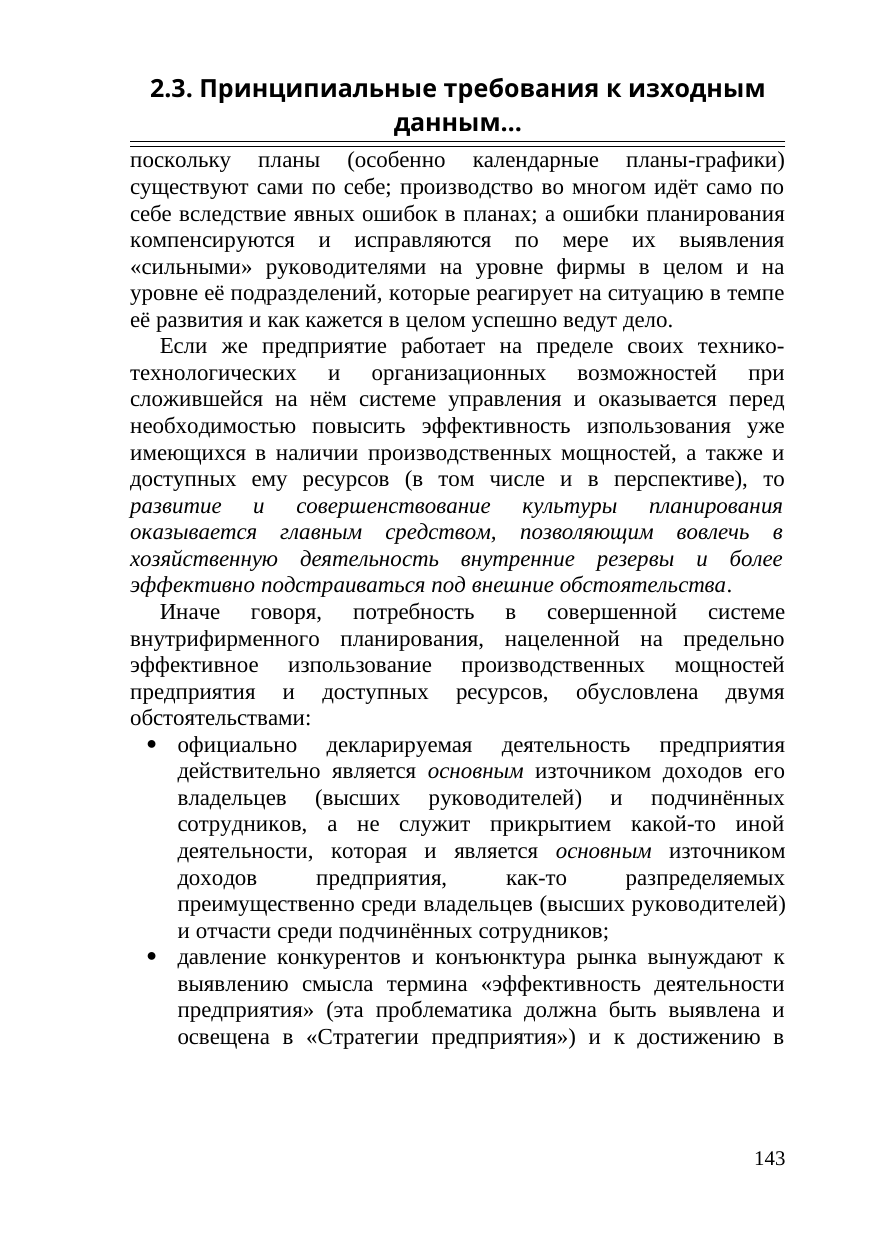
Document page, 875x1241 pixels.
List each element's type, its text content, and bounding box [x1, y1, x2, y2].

text поскольку планы (особенно календарные планы-графики) существуют сами по себе; производство во многом идёт само по себе вследствие явных ошибок в планах; а ошибки планирования компенсируются и исправляются по мере их выявления «сильными» руководителями на уровне фирмы в целом и на уровне её подразделений, которые реагирует на ситуацию в темпе её развития и как кажется в целом успешно ведут дело. [130, 147, 785, 332]
list давление конкурентов и конъюнктура рынка вынуждают к выявлению смысла термина «эффективность деятельности предприятия» (эта проблематика должна быть выявлена и освещена в «Стратегии предприятия») и к достижению в [148, 943, 785, 1049]
list официально декларируемая деятельность предприятия действительно является основ­ным източником доходов его владельцев (высших руководителей) и подчинённых сотрудников, а не служит прикрытием какой-то иной деятельности, которая и является основным източником доходов предприятия, как-то разпределяемых преимущественно среди владельцев (высших руково­ди­телей) и отчасти среди подчинённых сотрудников; [148, 731, 785, 943]
text Иначе говоря, потребность в совершенной системе внутрифирменного планирования, нацеленной на предельно эффективное изпользование производственных мощностей предприятия и доступных ресурсов, обусловлена двумя обстоятельствами: [130, 598, 785, 731]
text Если же предприятие работает на пределе своих технико-технологических и организационных возможностей при сложившейся на нём системе управления и оказывается перед необхо­ди­мостью повысить эффективность изпользования уже имеющихся в наличии производственных мощностей, а также и доступных ему ресурсов (в том числе и в перспективе), то развитие и совершенствование культуры планирования оказывается главным средством, позволяющим вовлечь в хозяйственную деятельность внутренние резервы и более эффективно подстраиваться под внешние обстоятельства. [130, 332, 785, 598]
